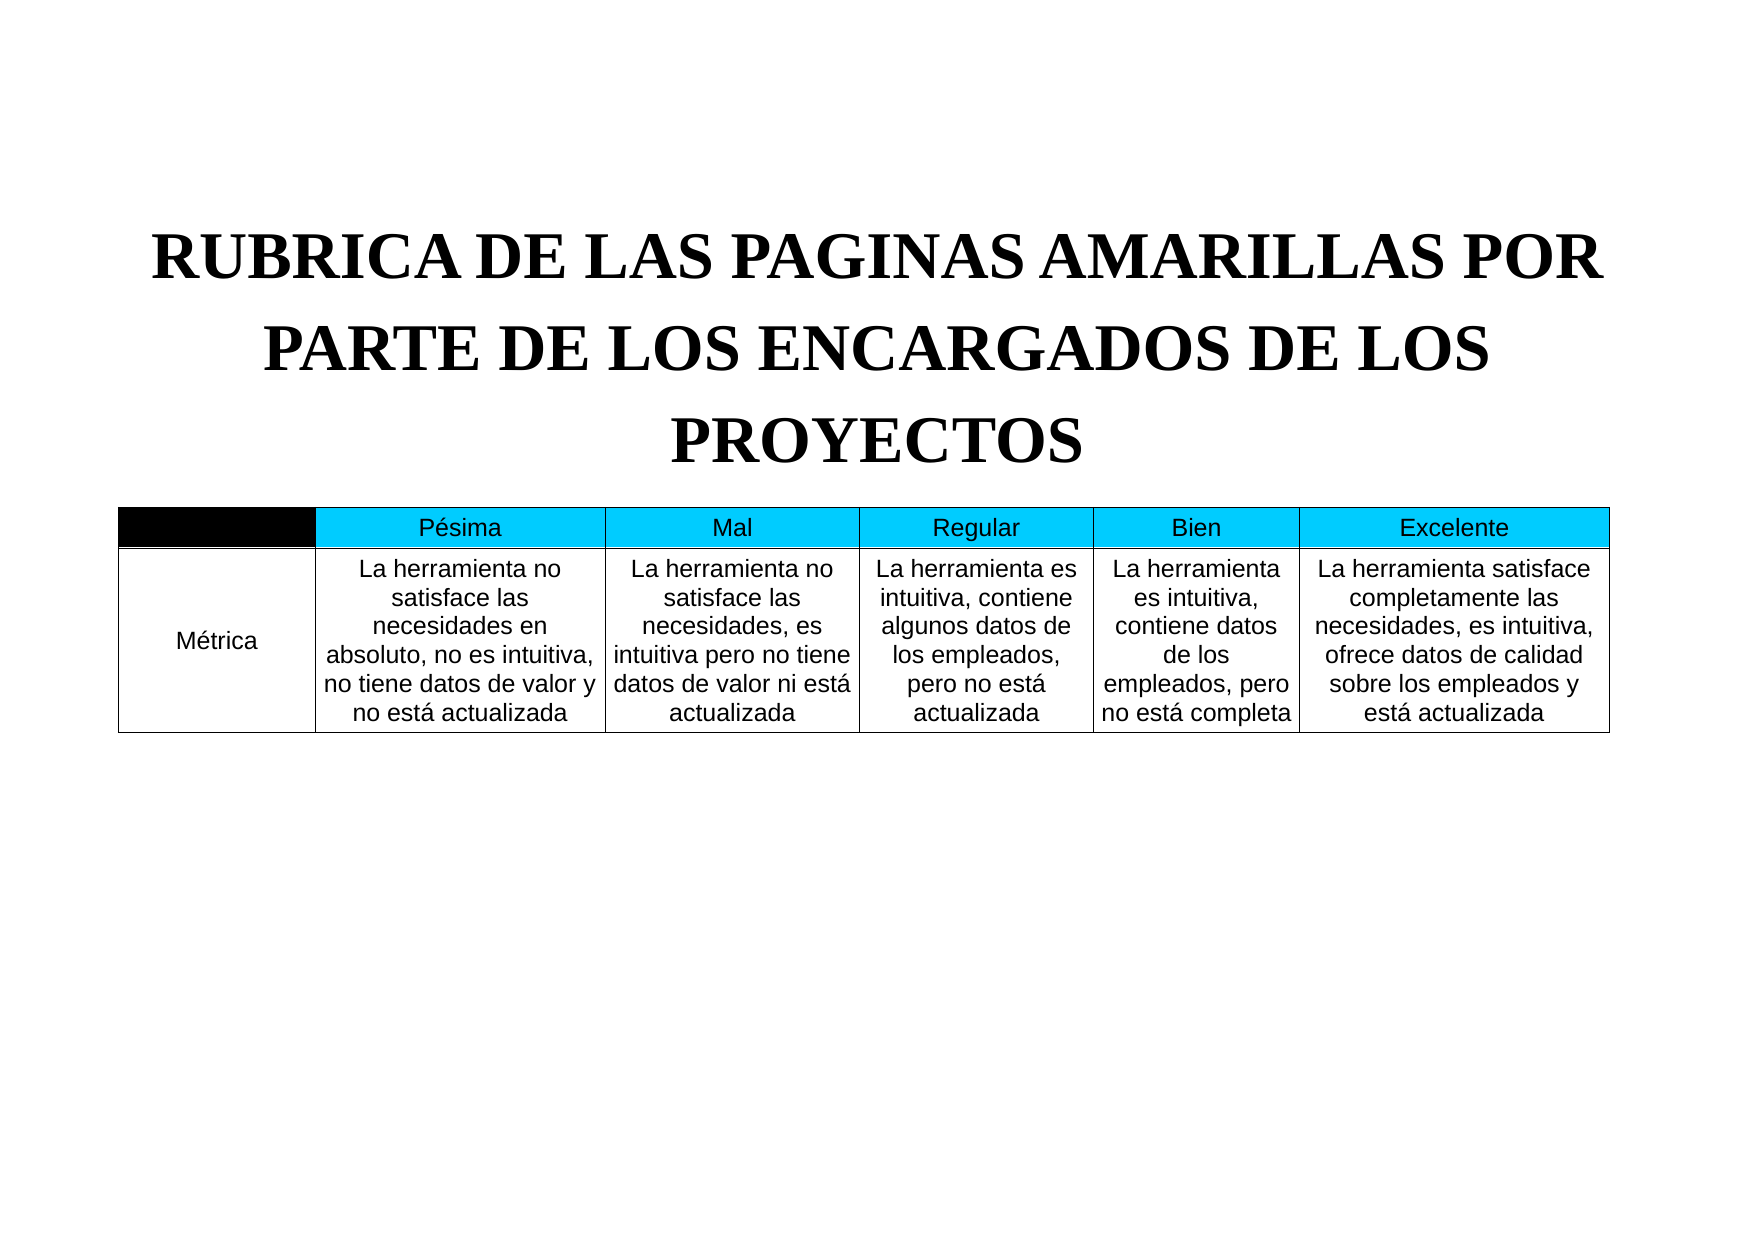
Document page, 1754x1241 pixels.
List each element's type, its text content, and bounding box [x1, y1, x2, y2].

text RUBRICA DE LAS PAGINAS AMARILLAS POR PARTE DE LOS ENCARGADOS DE LOS PROYECTOS [118, 216, 1636, 477]
table_header Excelente [1300, 508, 1609, 547]
table_header [119, 508, 315, 547]
table_cell La herramienta es intuitiva, contiene algunos datos de los empleados, pero no está actualizada [860, 549, 1093, 732]
table_cell La herramienta es intuitiva, contiene datos de los empleados, pero no está completa [1094, 549, 1299, 732]
table_header Pésima [316, 508, 605, 547]
table_cell La herramienta no satisface las necesidades en absoluto, no es intuitiva, no tiene datos de valor y no está actualizada [316, 549, 605, 732]
table_cell Métrica [119, 549, 315, 732]
table_cell La herramienta no satisface las necesidades, es intuitiva pero no tiene datos de valor ni está actualizada [606, 549, 859, 732]
table_header Regular [860, 508, 1093, 547]
table_header Bien [1094, 508, 1299, 547]
table_cell La herramienta satisface completamente las necesidades, es intuitiva, ofrece datos de calidad sobre los empleados y está actualizada [1300, 549, 1609, 732]
table_header Mal [606, 508, 859, 547]
